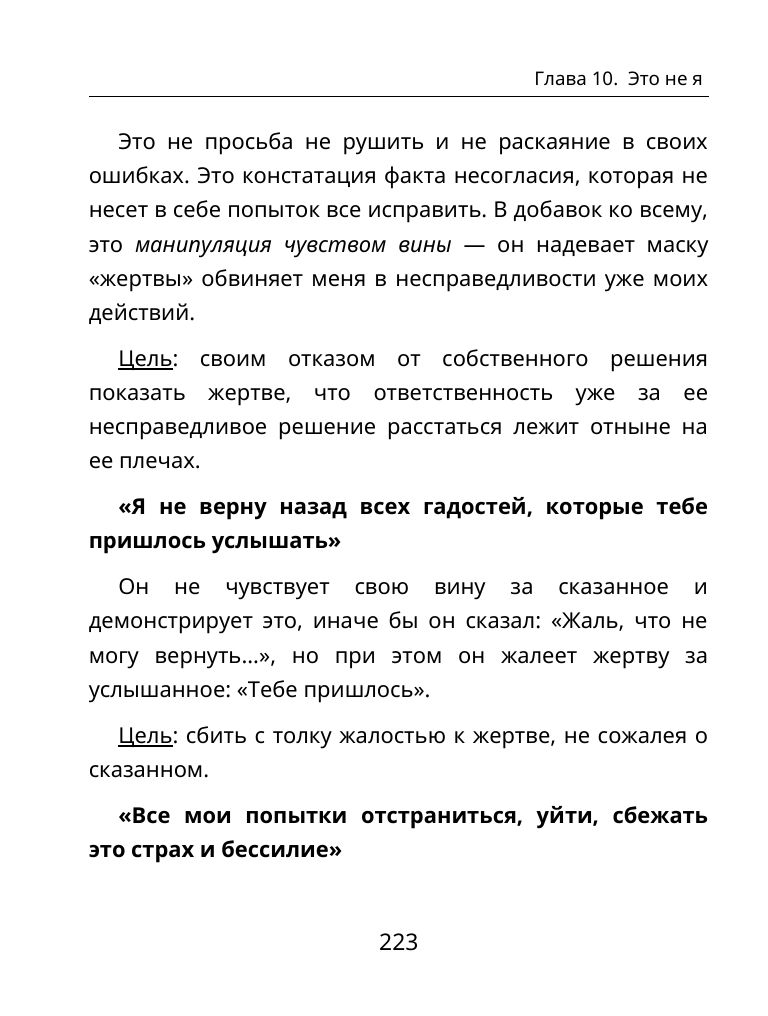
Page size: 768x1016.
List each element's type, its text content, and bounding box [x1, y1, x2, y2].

text Цель: сбить с толку жалостью к жертве, не сожалея о сказанном. [88, 720, 709, 784]
text Это не просьба не рушить и не раскаяние в своих ошибках. Это констатация факта несогласия, которая не несет в себе попыток все исправить. В добавок ко всему, это манипуляция чувством вины — он надевает маску «жертвы» обвиняет меня в несправедливости уже моих действий. [88, 126, 709, 327]
text «Я не верну назад всех гадостей, которые тебе пришлось услышать» [88, 491, 709, 555]
text Цель: своим отказом от собственного решения показать жертве, что ответственность уже за ее несправедливое решение расстаться лежит отныне на ее плечах. [88, 343, 709, 475]
text Он не чувствует свою вину за сказанное и демонстрирует это, иначе бы он сказал: «Жаль, что не могу вернуть...», но при этом он жалеет жертву за услышанное: «Тебе пришлось». [88, 571, 709, 704]
text «Все мои попытки отстраниться, уйти, сбежать это страх и бессилие» [88, 800, 709, 864]
